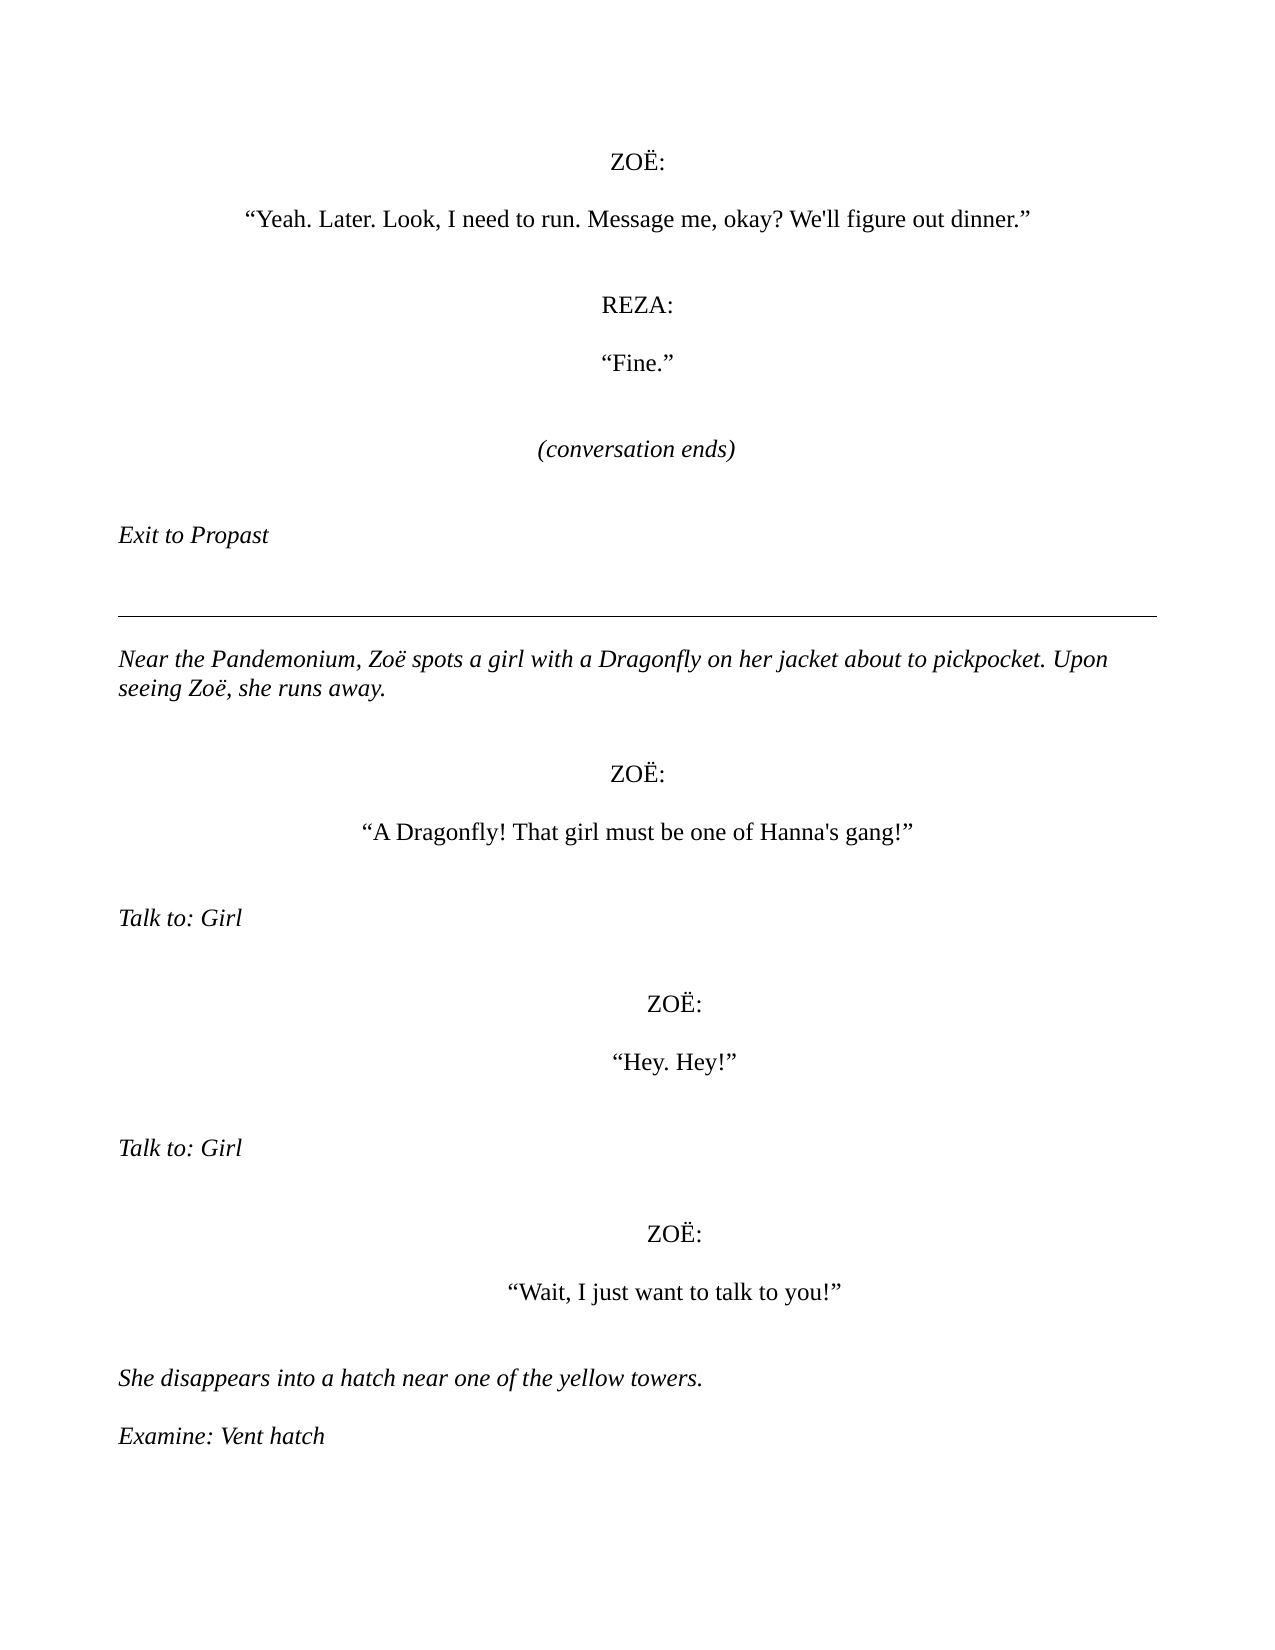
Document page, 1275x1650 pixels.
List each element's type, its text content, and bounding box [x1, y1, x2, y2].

text ZOË: [118, 989, 1157, 1018]
text Examine: Vent hatch [118, 1421, 1157, 1449]
text ZOË: [118, 1219, 1157, 1248]
text REZA: [118, 291, 1157, 319]
text Exit to Propast [118, 521, 1157, 549]
text “A Dragonfly! That girl must be one of Hanna's gang!” [118, 817, 1157, 846]
text “Wait, I just want to talk to you!” [118, 1277, 1157, 1306]
text “Fine.” [118, 348, 1157, 377]
text “Yeah. Later. Look, I need to run. Message me, okay? We'll figure out dinner.” [118, 204, 1157, 233]
text (conversation ends) [118, 434, 1157, 463]
text Near the Pandemonium, Zoë spots a girl with a Dragonfly on her jacket about to pickpocket. Upon seeing Zoë, she runs away. [118, 644, 1157, 702]
text “Hey. Hey!” [118, 1047, 1157, 1076]
text Talk to: Girl [118, 903, 1157, 932]
text Talk to: Girl [118, 1133, 1157, 1162]
text She disappears into a hatch near one of the yellow towers. [118, 1363, 1157, 1392]
text ZOË: [118, 147, 1157, 176]
text ZOË: [118, 759, 1157, 788]
